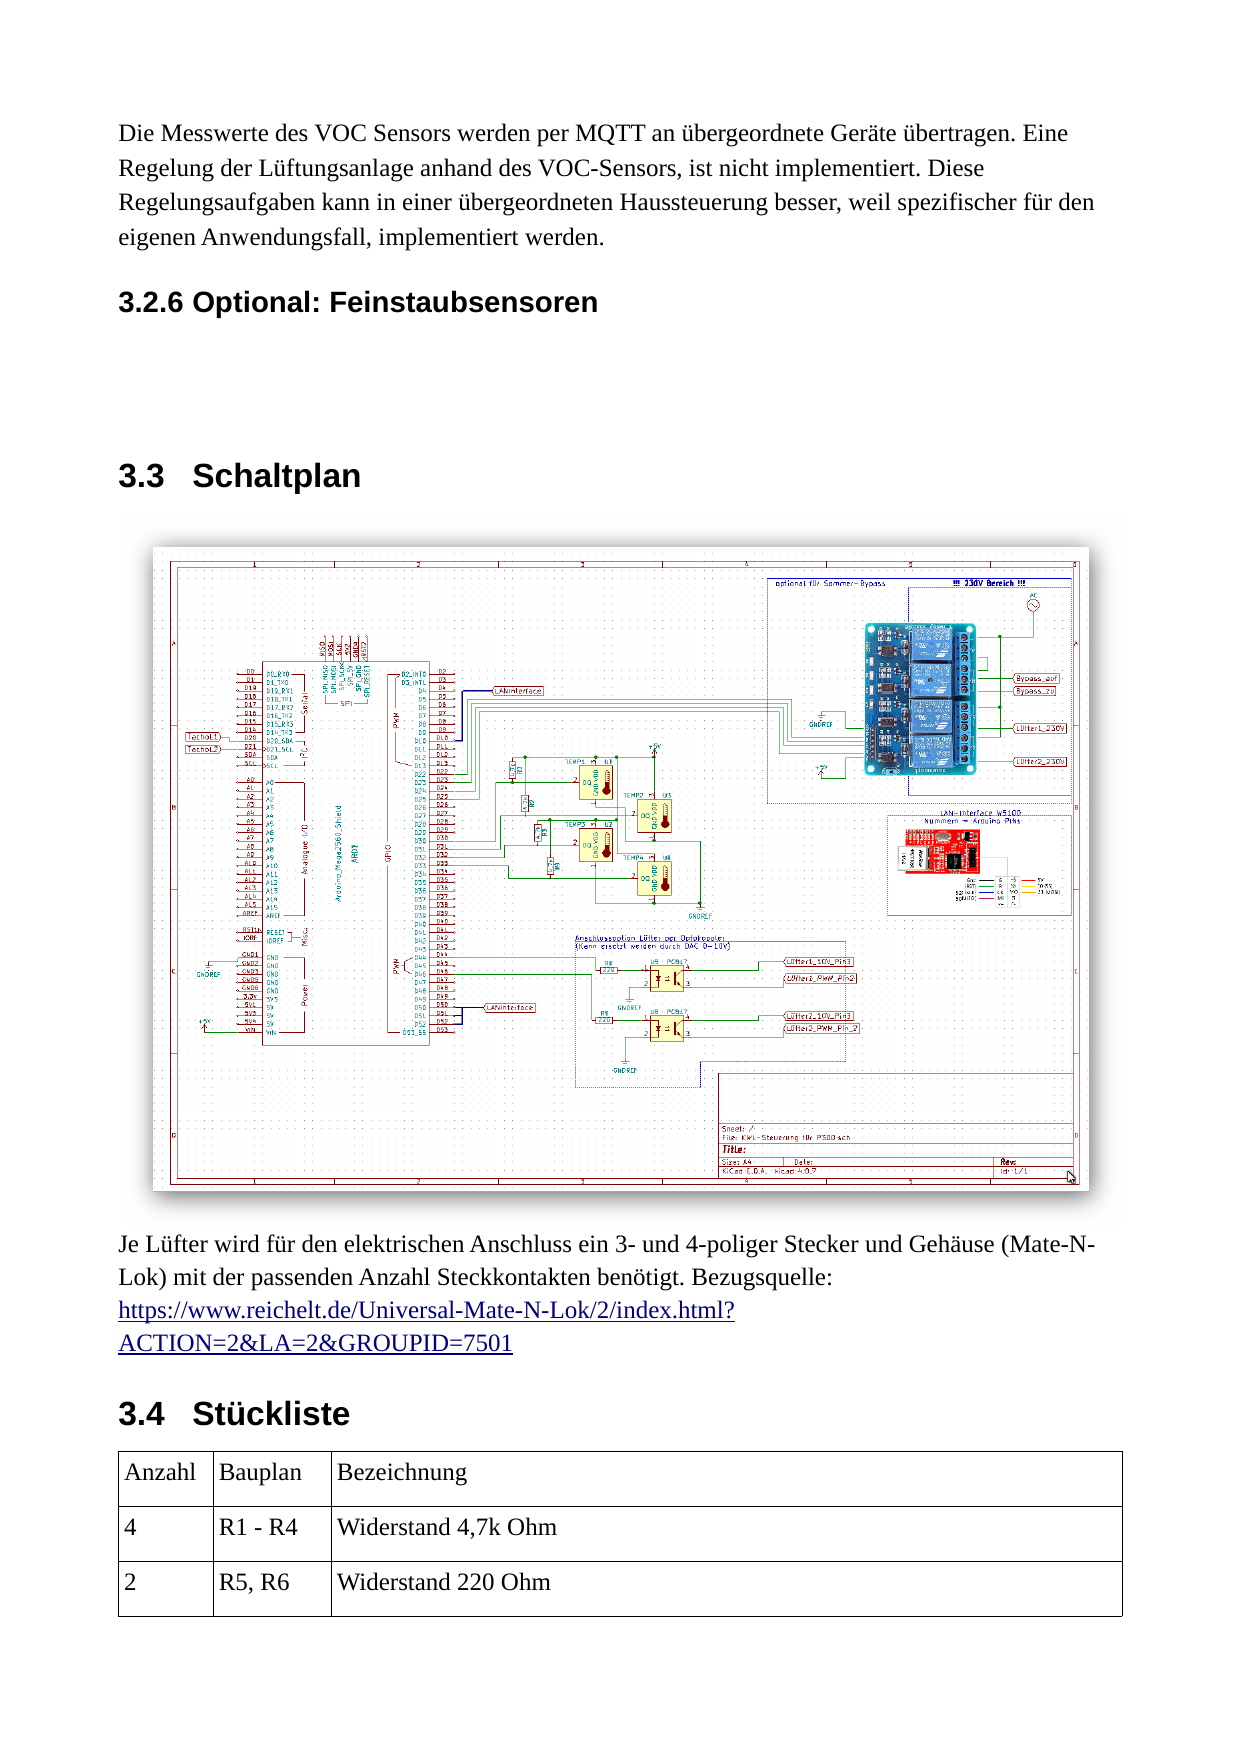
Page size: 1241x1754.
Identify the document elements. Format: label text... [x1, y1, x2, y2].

text Die Messwerte des VOC Sensors werden per MQTT an übergeordnete Geräte übertragen. Eine Regelung der Lüftungsanlage anhand des VOC-Sensors, ist nicht implementiert. Diese Regelungsaufgaben kann in einer übergeordneten Haussteuerung besser, weil spezifischer für den eigenen Anwendungsfall, implementiert werden. [118, 118, 1122, 250]
table_cell Widerstand 4,7k Ohm [332, 1507, 1122, 1561]
table_header Anzahl [119, 1452, 213, 1506]
picture [118, 512, 1123, 1226]
table_header Bezeichnung [332, 1452, 1122, 1506]
table_cell R5, R6 [214, 1562, 331, 1616]
table_cell Widerstand 220 Ohm [332, 1562, 1122, 1616]
subtitle Stückliste [118, 1394, 1122, 1433]
subtitle Optional: Feinstaubsensoren [118, 285, 1122, 319]
table_cell 4 [119, 1507, 213, 1561]
table_cell R1 - R4 [214, 1507, 331, 1561]
text Je Lüfter wird für den elektrischen Anschluss ein 3- und 4-poliger Stecker und Gehäuse (Mate-N-Lok) mit der passenden Anzahl Steckkontakten benötigt. Bezugsquelle: https://www.reichelt.de/Universal-Mate-N-Lok/2/index.html?ACTION=2&LA=2&GROUPID=7501 [118, 1226, 1122, 1357]
table_header Bauplan [214, 1452, 331, 1506]
table_cell 2 [119, 1562, 213, 1616]
subtitle Schaltplan [118, 455, 1122, 494]
